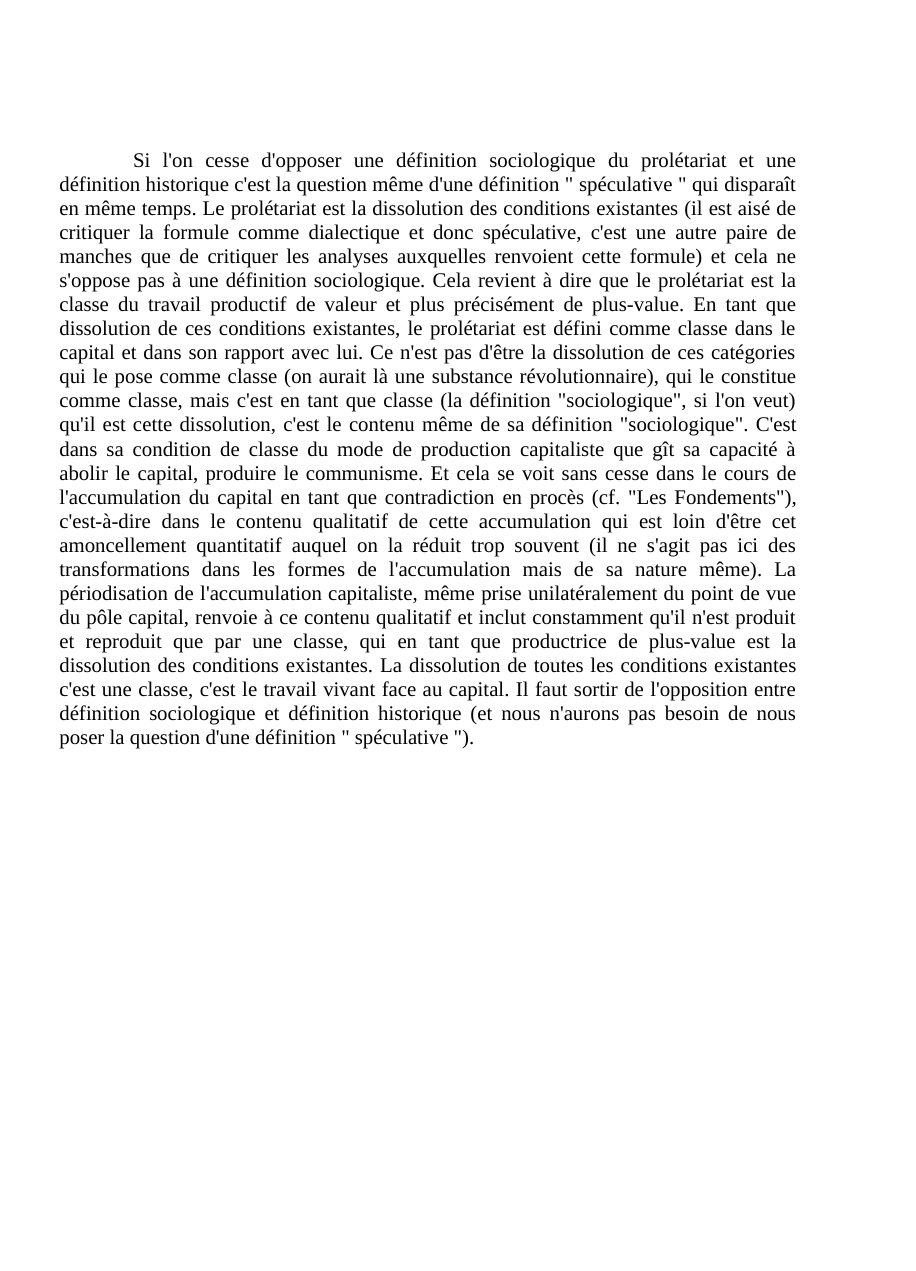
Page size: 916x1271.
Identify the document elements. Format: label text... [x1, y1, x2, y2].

subtitle Si l'on cesse d'opposer une définition sociologique du prolétariat et une définition historique c'est la question même d'une définition " spéculative " qui disparaît en même temps. Le prolétariat est la dissolution des conditions existantes (il est aisé de critiquer la formule comme dialectique et donc spéculative, c'est une autre paire de manches que de critiquer les analyses auxquelles renvoient cette formule) et cela ne s'oppose pas à une définition sociologique. Cela revient à dire que le prolétariat est la classe du travail productif de valeur et plus précisément de plus-value. En tant que dissolution de ces conditions existantes, le prolétariat est défini comme classe dans le capital et dans son rapport avec lui. Ce n'est pas d'être la dissolution de ces catégories qui le pose comme classe (on aurait là une substance révolutionnaire), qui le constitue comme classe, mais c'est en tant que classe (la définition "sociologique", si l'on veut) qu'il est cette dissolution, c'est le contenu même de sa définition "sociologique". C'est dans sa condition de classe du mode de production capitaliste que gît sa capacité à abolir le capital, produire le communisme. Et cela se voit sans cesse dans le cours de l'accumulation du capital en tant que contradiction en procès (cf. "Les Fondements"), c'est-à-dire dans le contenu qualitatif de cette accumulation qui est loin d'être cet amoncellement quantitatif auquel on la réduit trop souvent (il ne s'agit pas ici des transformations dans les formes de l'accumulation mais de sa nature même). La périodisation de l'accumulation capitaliste, même prise unilatéralement du point de vue du pôle capital, renvoie à ce contenu qualitatif et inclut constamment qu'il n'est produit et reproduit que par une classe, qui en tant que productrice de plus-value est la dissolution des conditions existantes. La dissolution de toutes les conditions existantes c'est une classe, c'est le travail vivant face au capital. Il faut sortir de l'opposition entre définition sociologique et définition historique (et nous n'aurons pas besoin de nous poser la question d'une définition " spéculative "). [59, 148, 797, 749]
